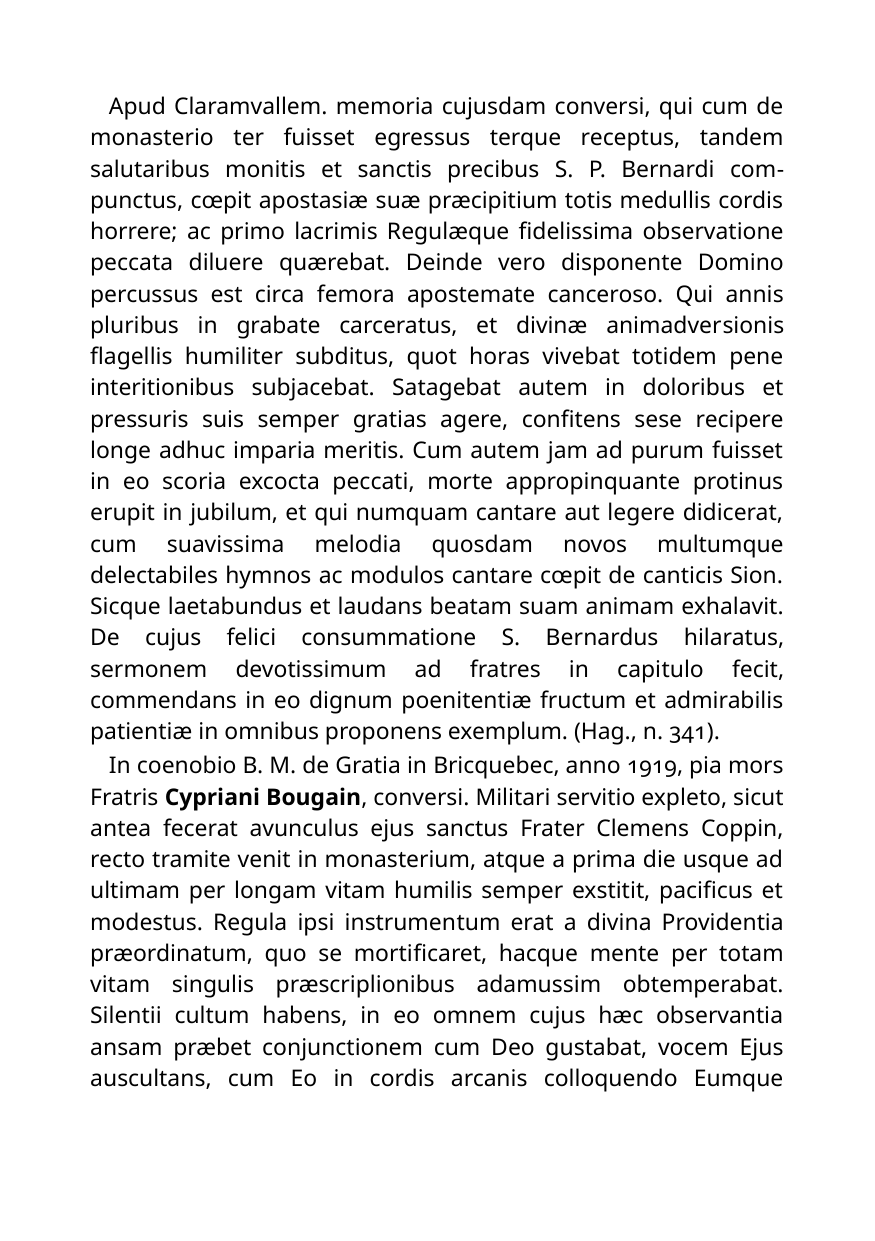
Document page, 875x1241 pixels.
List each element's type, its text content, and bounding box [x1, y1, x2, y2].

text Apud Claramvallem. memoria cujusdam conversi, qui cum de monasterio ter fuisset egressus terque receptus, tandem salutaribus monitis et sanctis precibus S. P. Bernardi com­punctus, cœpit apostasiæ suæ præcipitium totis medullis cordis horrere; ac primo lacrimis Regulæque fidelissima observatione peccata diluere quærebat. Deinde vero disponente Domino percussus est circa femora apostemate canceroso. Qui annis pluribus in grabate carceratus, et divinæ animadver­sionis flagellis humiliter subditus, quot horas vivebat totidem pene interitionibus subjacebat. Satagebat autem in doloribus et pressuris suis semper gratias agere, confitens sese recipere longe adhuc imparia meritis. Cum autem jam ad purum fuisset in eo scoria excocta peccati, morte appropinquante protinus erupit in jubilum, et qui numquam cantare aut legere didicerat, cum suavissima melodia quosdam novos multumque delectabiles hymnos ac modulos cantare cœpit de canticis Sion. Sicque laetabundus et laudans beatam suam animam exhalavit. De cujus felici consummatione S. Ber­nardus hilaratus, sermonem devotissimum ad fratres in capi­tulo fecit, commendans in eo dignum poenitentiæ fructum et admirabilis patientiæ in omnibus proponens exemplum. (Hag., n. 341). [90, 90, 784, 746]
text In coenobio B. M. de Gratia in Bricquebec, anno 1919, pia mors Fratris Cypriani Bougain, conversi. Militari servitio expleto, sicut antea fecerat avunculus ejus sanctus Frater Clemens Coppin, recto tramite venit in monasterium, atque a prima die usque ad ultimam per longam vitam humilis semper exstitit, pacificus et modestus. Regula ipsi instrumen­tum erat a divina Providentia præordinatum, quo se morti­ficaret, hacque mente per totam vitam singulis præscriplionibus adamussim obtemperabat. Silentii cultum habens, in eo omnem cujus hæc observantia ansam præbet conjunctionem cum Deo gustabat, vocem Ejus auscultans, cum Eo in cordis arcanis colloquendo Eumque [90, 749, 784, 1093]
